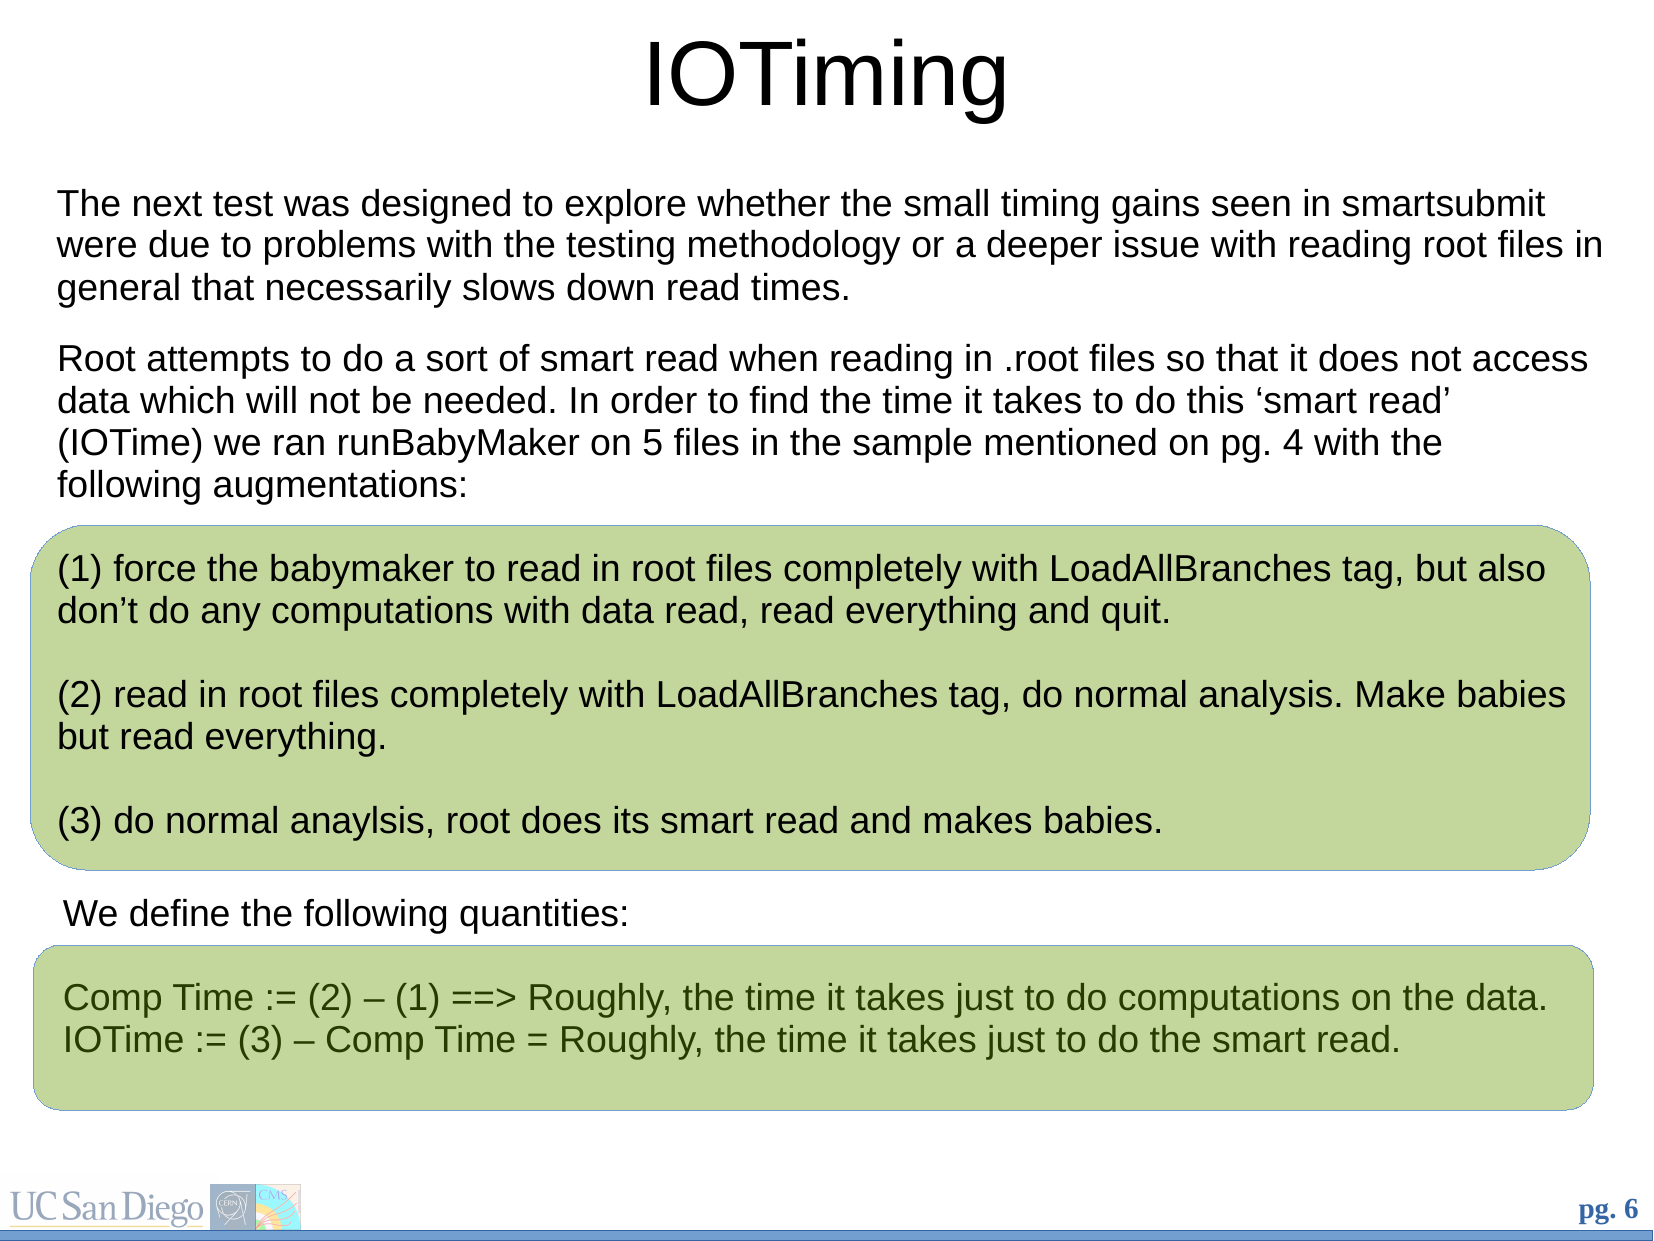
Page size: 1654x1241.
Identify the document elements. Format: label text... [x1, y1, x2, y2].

text_box The next test was designed to explore whether the small timing gains seen in smartsubmit were due to problems with the testing methodology or a deeper issue with reading root files in general that necessarily slows down read times. [41, 174, 1623, 316]
text_box Root attempts to do a sort of smart read when reading in .root files so that it does not access data which will not be needed. In order to find the time it takes to do this ‘smart read’ (IOTime) we ran runBabyMaker on 5 files in the sample mentioned on pg. 4 with the following augmentations: (1) force the babymaker to read in root files completely with LoadAllBranches tag, but also don’t do any computations with data read, read everything and quit. (2) read in root files completely with LoadAllBranches tag, do normal analysis. Make babies but read everything. (3) do normal anaylsis, root does its smart read and makes babies. [42, 330, 1606, 849]
text_box [30, 547, 42, 848]
text_box We define the following quantities: Comp Time := (2) – (1) ==> Roughly, the time it takes just to do computations on the data. IOTime := (3) – Comp Time = Roughly, the time it takes just to do the smart read. [48, 885, 1594, 968]
text_box [43, 849, 1577, 871]
title IOTiming [82, 8, 1571, 139]
text_box [33, 945, 1594, 1111]
